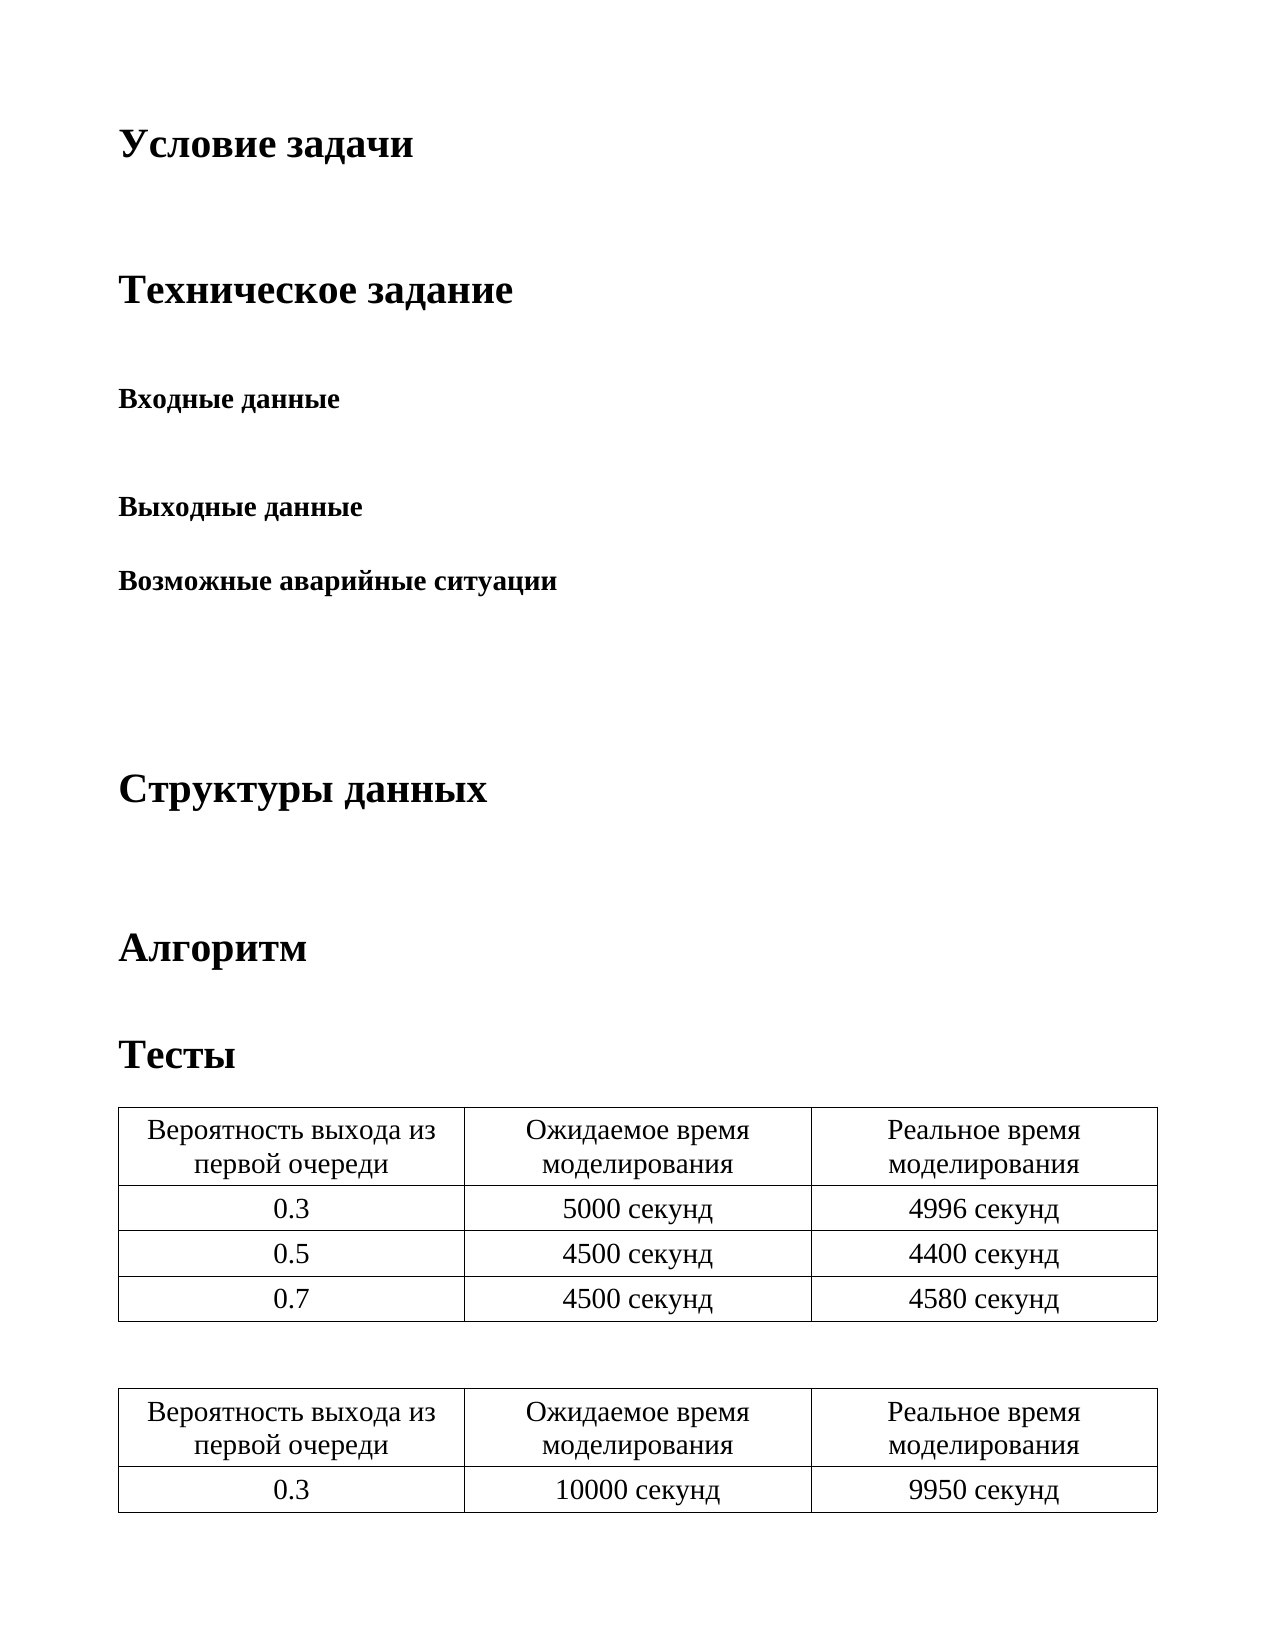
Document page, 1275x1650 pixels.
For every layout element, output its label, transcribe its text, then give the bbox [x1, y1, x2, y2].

text Алгоритм [118, 922, 1157, 970]
text Выходные данные [118, 489, 1157, 523]
text Входные данные [118, 381, 1157, 415]
table_cell 4400 секунд [812, 1231, 1157, 1276]
table_cell 0.3 [119, 1467, 464, 1512]
table_header Реальное время моделирования [812, 1389, 1157, 1466]
table_cell 0.7 [119, 1277, 464, 1321]
table_header Ожидаемое время моделирования [465, 1389, 811, 1466]
table_cell 4996 секунд [812, 1186, 1157, 1230]
table_header Вероятность выхода из первой очереди [119, 1389, 464, 1466]
table_cell 4580 секунд [812, 1277, 1157, 1321]
text Тесты [118, 1030, 1157, 1078]
text Техническое задание [118, 178, 1157, 312]
table_cell 9950 секунд [812, 1467, 1157, 1512]
table_header Ожидаемое время моделирования [465, 1108, 811, 1185]
text Условие задачи [118, 118, 1157, 166]
text Структуры данных [118, 763, 1157, 811]
table_cell 10000 секунд [465, 1467, 811, 1512]
table_cell 0.3 [119, 1186, 464, 1230]
table_cell 5000 секунд [465, 1186, 811, 1230]
table_header Реальное время моделирования [812, 1108, 1157, 1185]
table_header Вероятность выхода из первой очереди [119, 1108, 464, 1185]
table_cell 0.5 [119, 1231, 464, 1276]
text Возможные аварийные ситуации [118, 563, 1157, 597]
table_cell 4500 секунд [465, 1231, 811, 1276]
table_cell 4500 секунд [465, 1277, 811, 1321]
